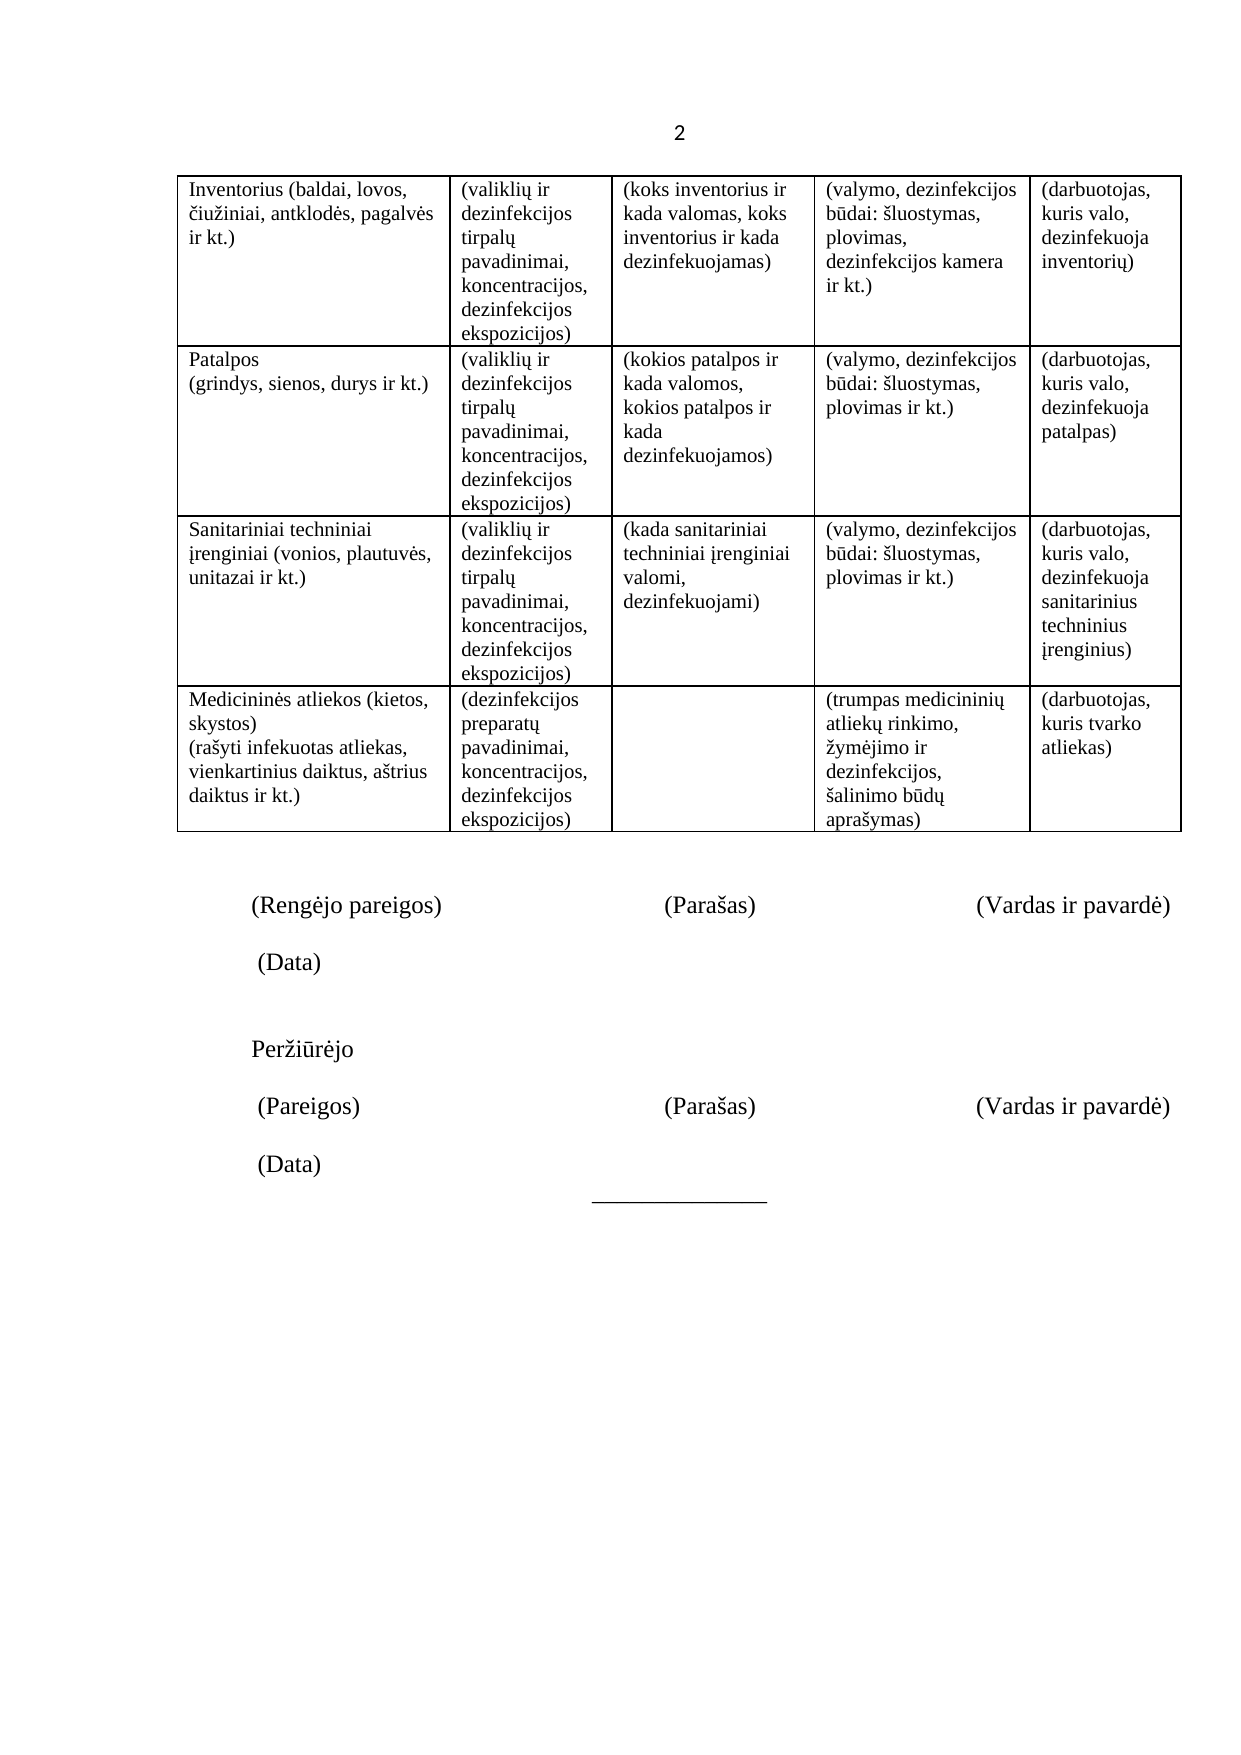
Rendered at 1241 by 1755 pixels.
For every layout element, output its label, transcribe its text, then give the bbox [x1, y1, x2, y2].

table_cell (darbuotojas, kuris valo, dezinfekuoja sanitarinius techninius įrenginius) [1031, 517, 1180, 685]
table_cell (valiklių ir dezinfekcijos tirpalų pavadinimai, koncentracijos, dezinfekcijos ekspozicijos) [451, 347, 611, 515]
table_cell Medicininės atliekos (kietos, skystos) (rašyti infekuotas atliekas, vienkartinius daiktus, aštrius daiktus ir kt.) [178, 687, 449, 831]
text Peržiūrėjo [177, 1034, 1181, 1062]
table_cell (koks inventorius ir kada valomas, koks inventorius ir kada dezinfekuojamas) [613, 177, 814, 345]
table_cell [613, 687, 814, 831]
table_cell (valymo, dezinfekcijos būdai: šluostymas, plovimas ir kt.) [815, 347, 1029, 515]
text (Data) [177, 1149, 1181, 1177]
table_cell (kokios patalpos ir kada valomos, kokios patalpos ir kada dezinfekuojamos) [613, 347, 814, 515]
table_cell Inventorius (baldai, lovos, čiužiniai, antklodės, pagalvės ir kt.) [178, 177, 449, 345]
table_cell (dezinfekcijos preparatų pavadinimai, koncentracijos, dezinfekcijos ekspozicijos) [451, 687, 611, 831]
text (Pareigos) (Parašas) (Vardas ir pavardė) [177, 1091, 1181, 1120]
table_cell (valiklių ir dezinfekcijos tirpalų pavadinimai, koncentracijos, dezinfekcijos ekspozicijos) [451, 517, 611, 685]
text (Rengėjo pareigos) (Parašas) (Vardas ir pavardė) [177, 890, 1181, 919]
table_cell (valiklių ir dezinfekcijos tirpalų pavadinimai, koncentracijos, dezinfekcijos ekspozicijos) [451, 177, 611, 345]
table_cell (valymo, dezinfekcijos būdai: šluostymas, plovimas, dezinfekcijos kamera ir kt.) [815, 177, 1029, 345]
table_cell (darbuotojas, kuris valo, dezinfekuoja inventorių) [1031, 177, 1180, 345]
table_cell (kada sanitariniai techniniai įrenginiai valomi, dezinfekuojami) [613, 517, 814, 685]
table_cell (darbuotojas, kuris tvarko atliekas) [1031, 687, 1180, 831]
table_cell Sanitariniai techniniai įrenginiai (vonios, plautuvės, unitazai ir kt.) [178, 517, 449, 685]
text (Data) [177, 947, 1181, 976]
table_cell (valymo, dezinfekcijos būdai: šluostymas, plovimas ir kt.) [815, 517, 1029, 685]
text ______________ [177, 1177, 1181, 1206]
table_cell (darbuotojas, kuris valo, dezinfekuoja patalpas) [1031, 347, 1180, 515]
table_cell Patalpos (grindys, sienos, durys ir kt.) [178, 347, 449, 515]
table_cell (trumpas medicininių atliekų rinkimo, žymėjimo ir dezinfekcijos, šalinimo būdų aprašymas) [815, 687, 1029, 831]
